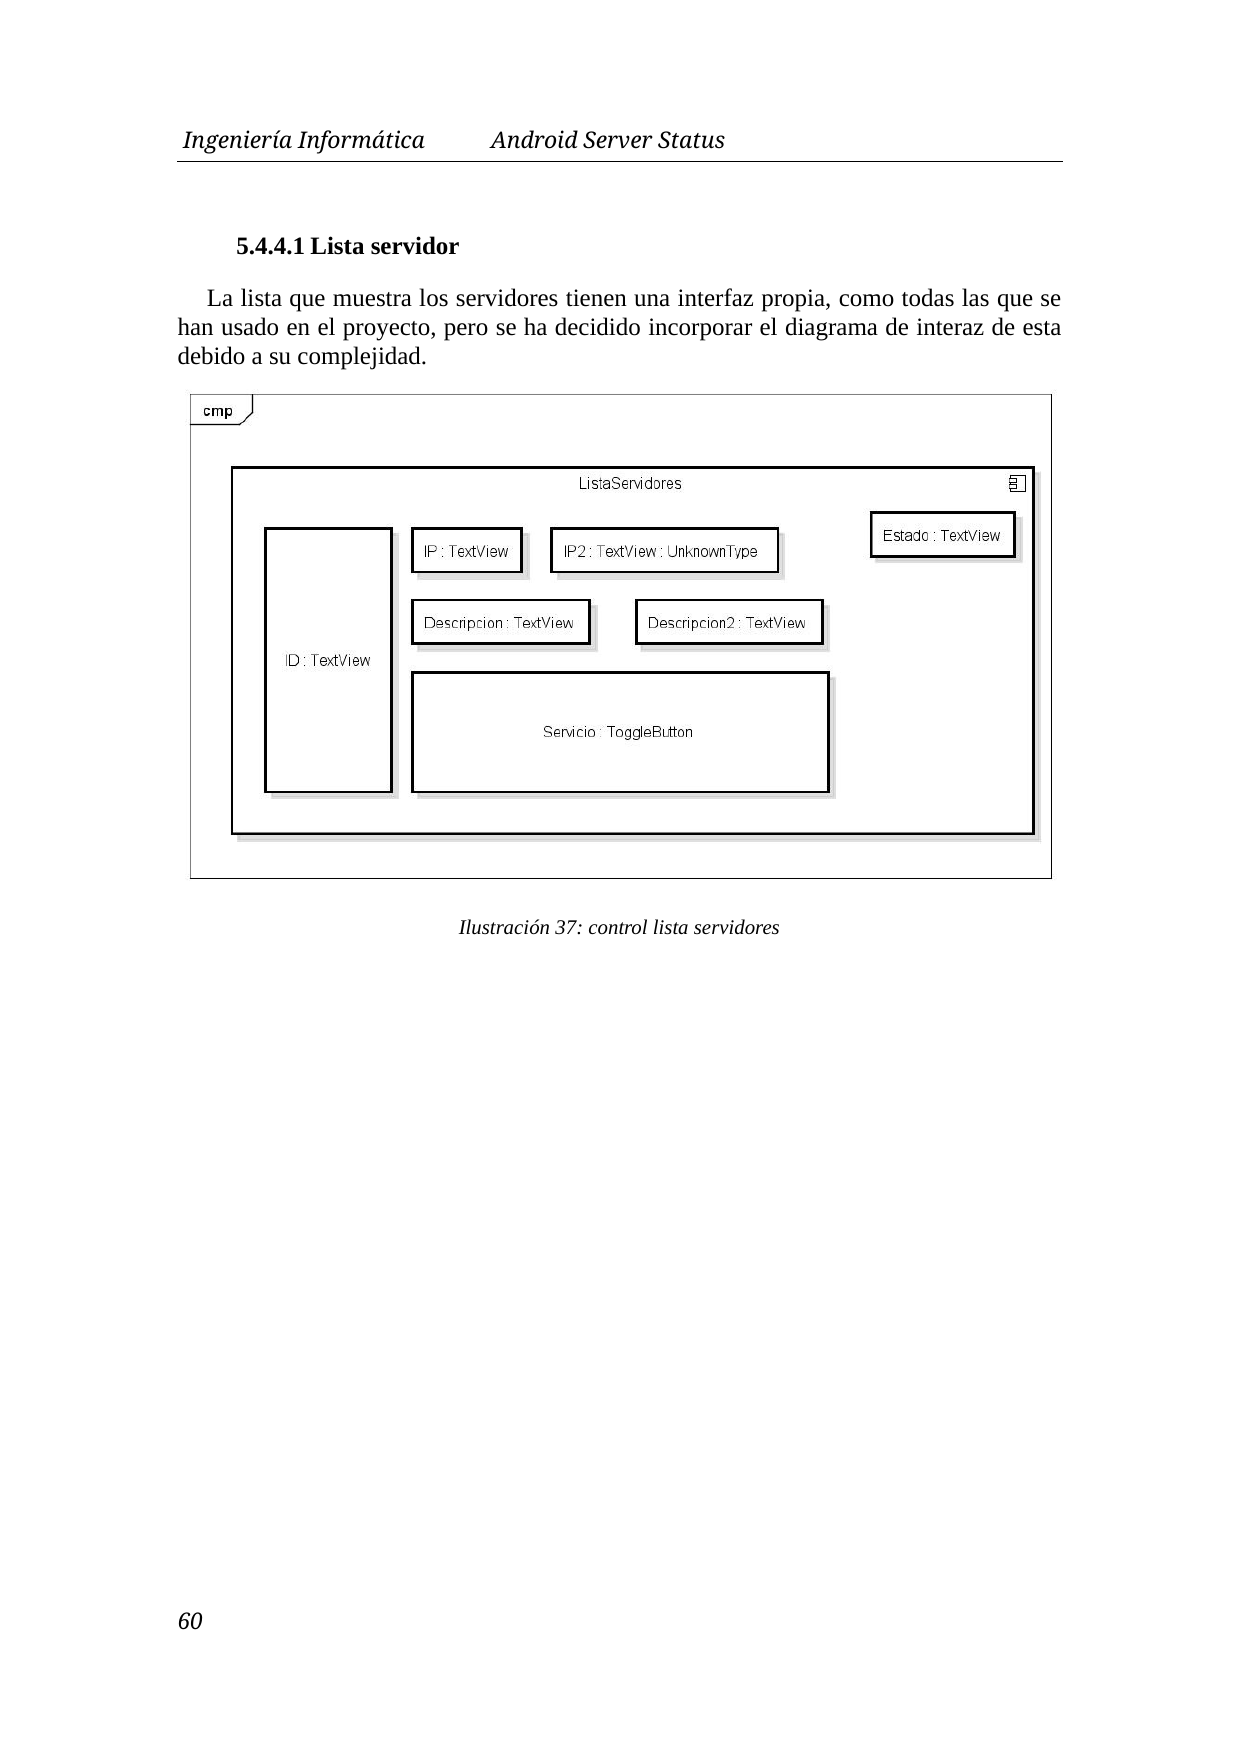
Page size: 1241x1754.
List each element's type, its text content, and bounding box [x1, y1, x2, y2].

picture [177, 381, 1064, 915]
text La lista que muestra los servidores tienen una interfaz propia, como todas las que se han usado en el proyecto, pero se ha decidido incorporar el diagrama de interaz de esta debido a su complejidad. [177, 283, 1063, 369]
text Ilustración 37: control lista servidores [177, 915, 1063, 939]
subtitle Lista servidor [236, 231, 1063, 260]
